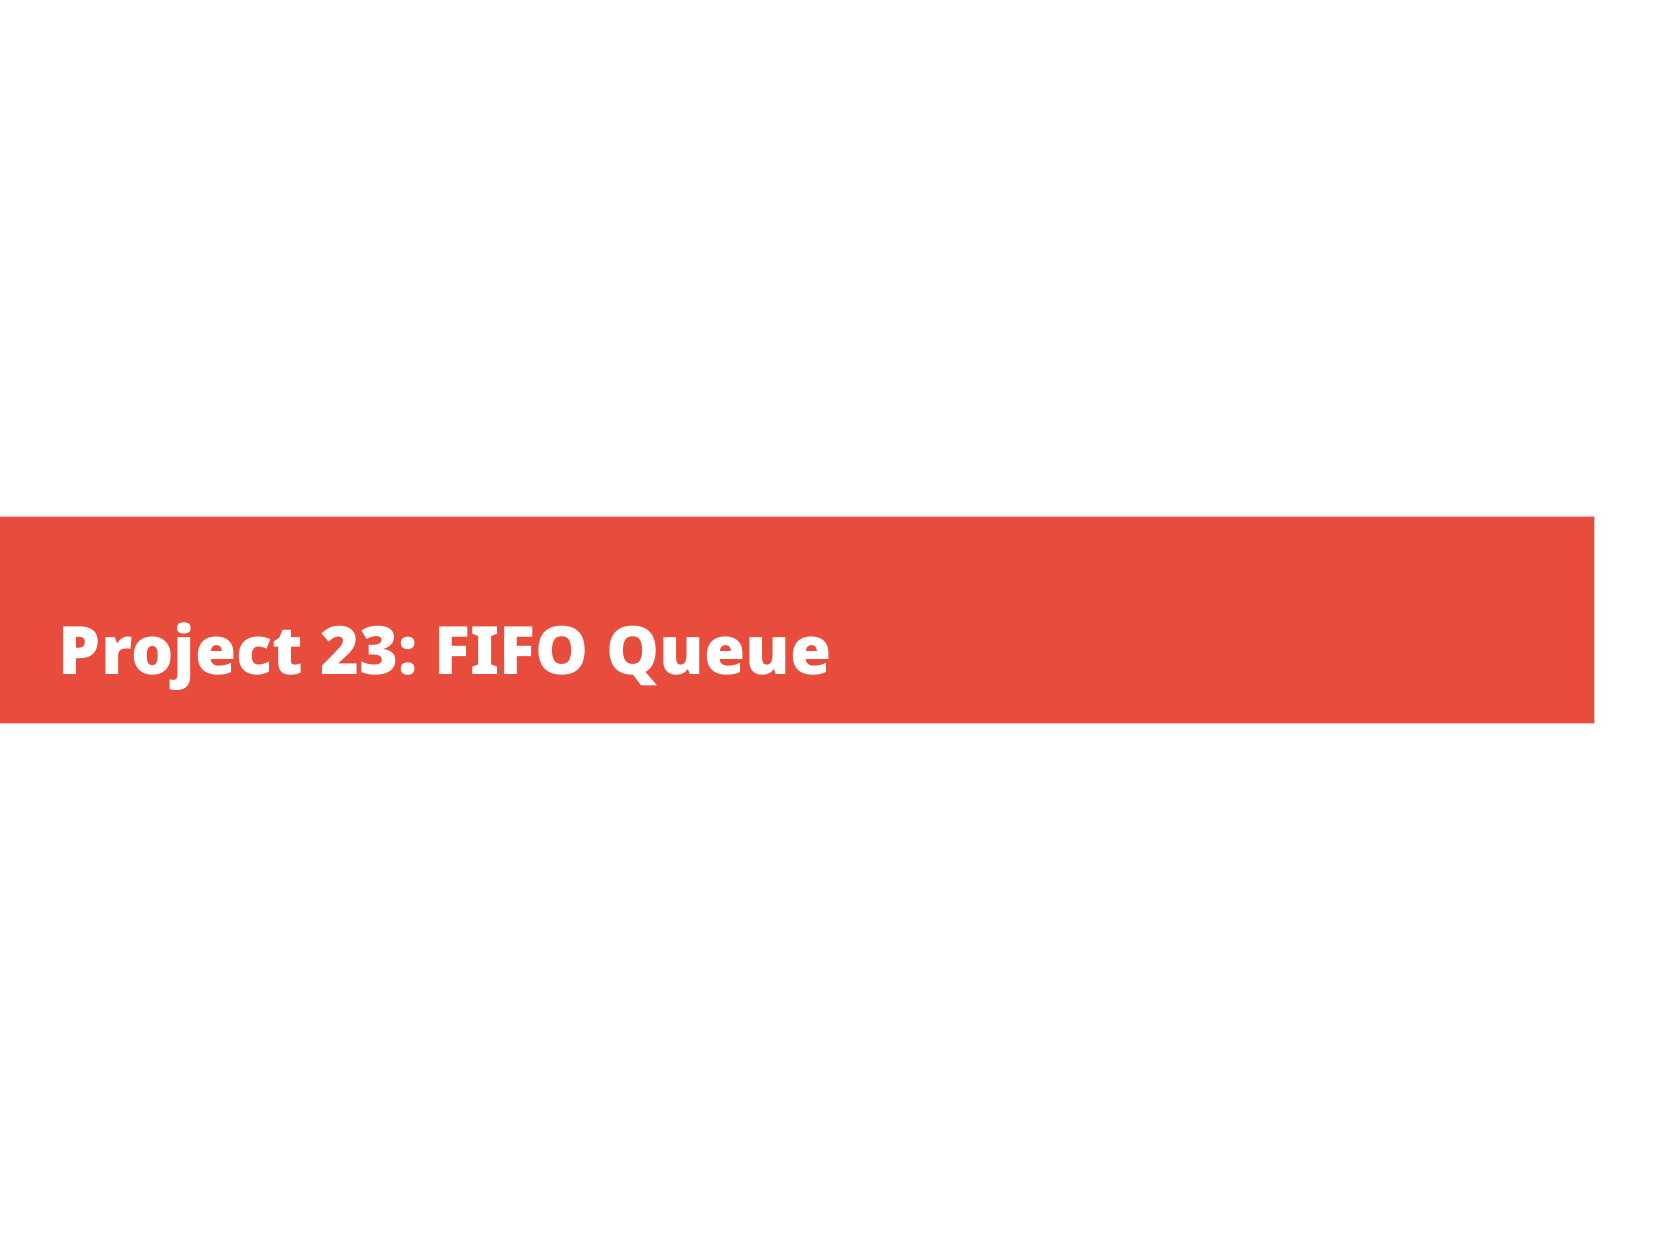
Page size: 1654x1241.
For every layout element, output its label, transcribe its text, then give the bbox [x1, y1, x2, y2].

title Project 23: FIFO Queue [59, 546, 1595, 694]
